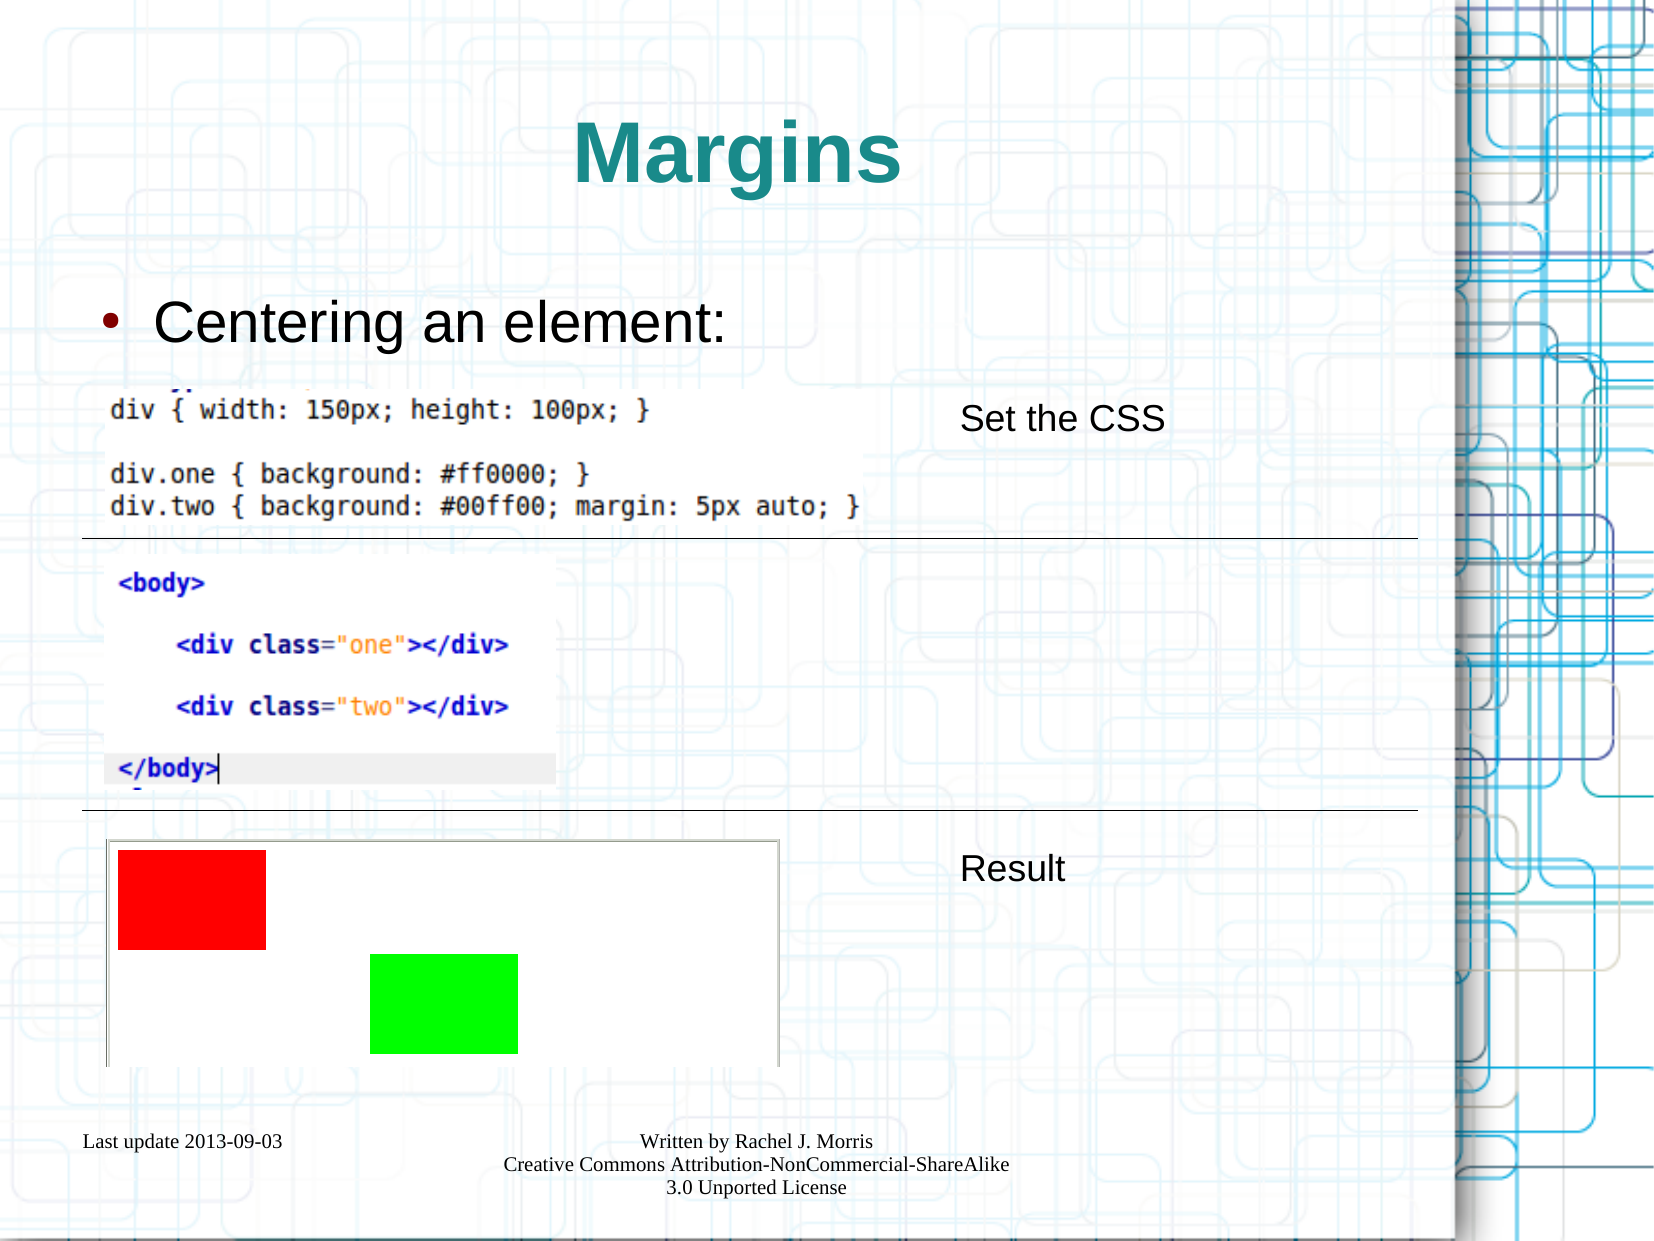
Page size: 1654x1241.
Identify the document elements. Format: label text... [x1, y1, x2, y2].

list Centering an element: [82, 539, 1418, 810]
text_box Set the CSS [945, 390, 1366, 447]
text_box Result [945, 840, 1366, 897]
picture [0, 0, 1654, 1241]
list Centering an element: [82, 290, 1418, 538]
list Centering an element: [82, 811, 1418, 1010]
title Margins [59, 49, 1418, 257]
